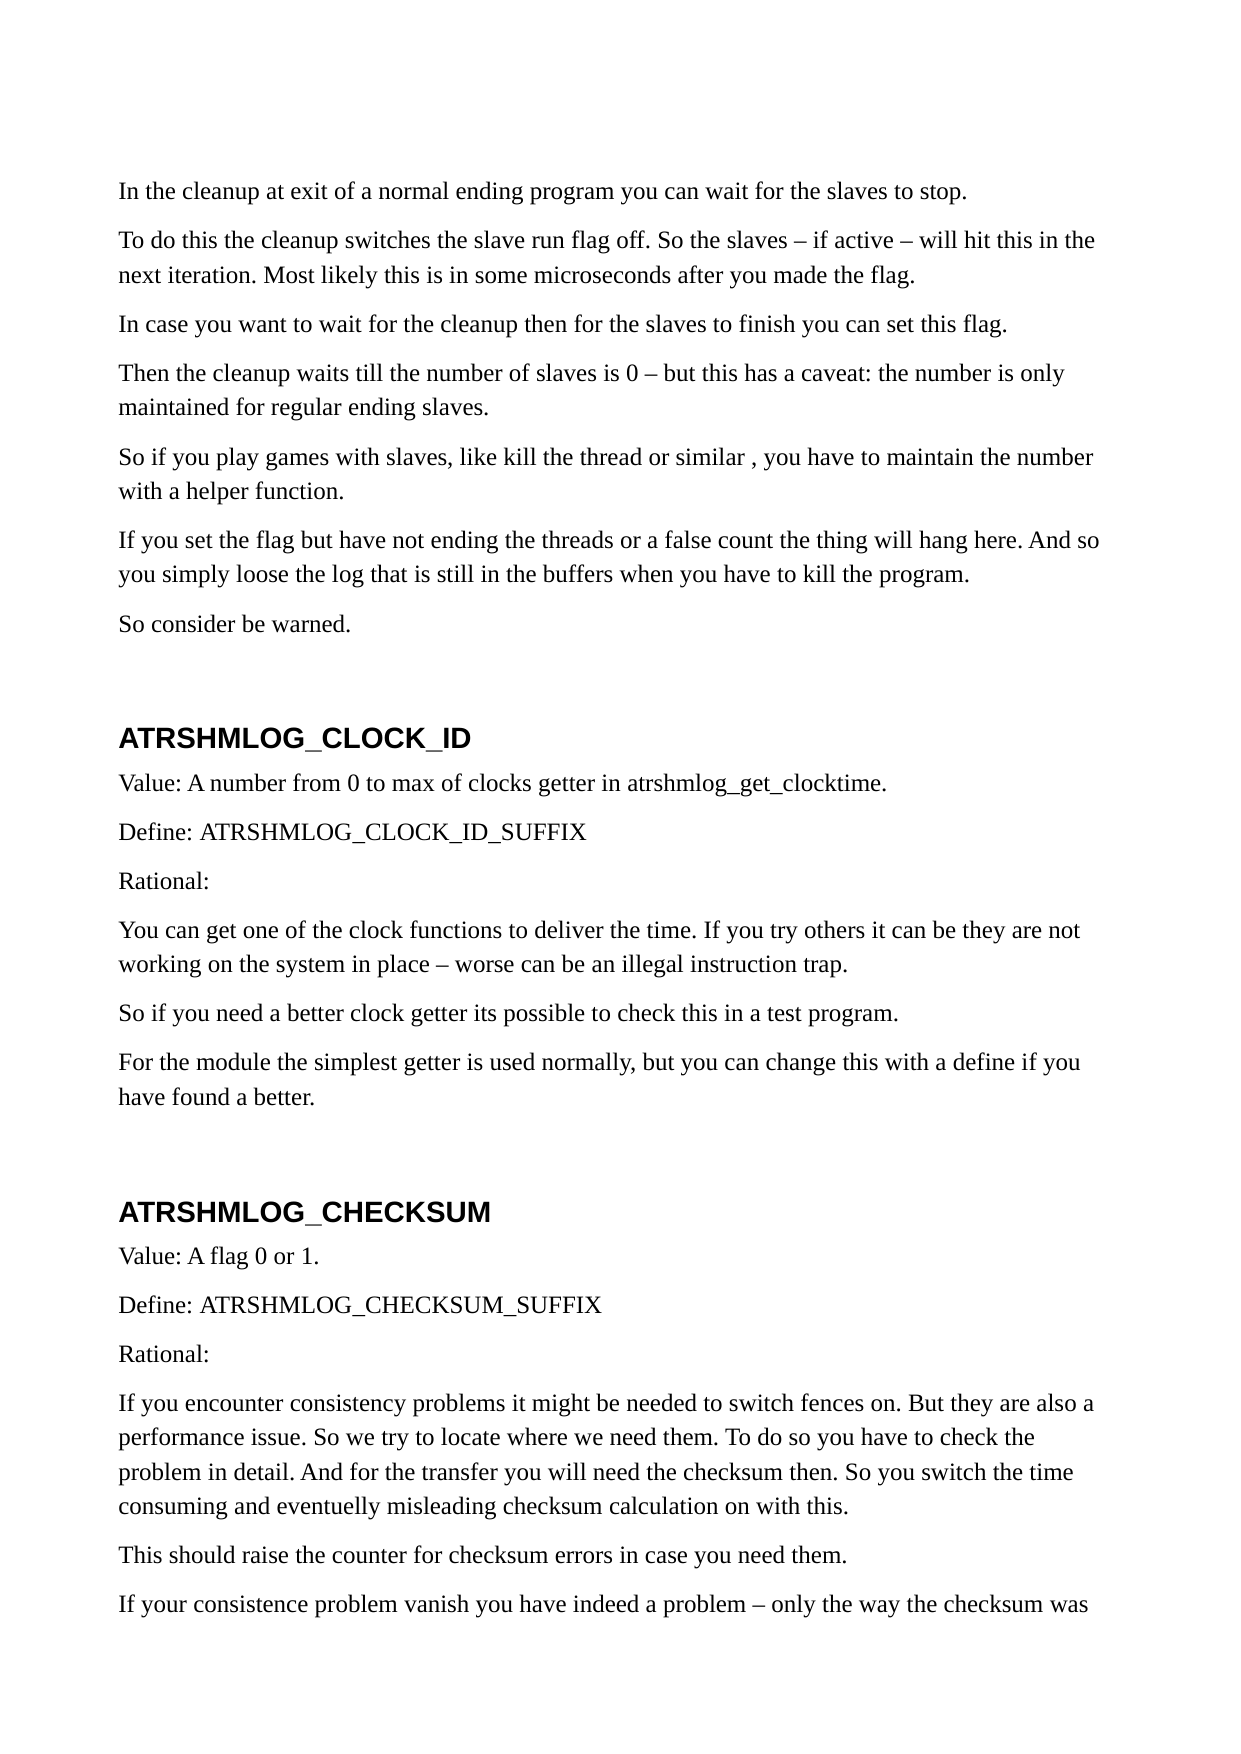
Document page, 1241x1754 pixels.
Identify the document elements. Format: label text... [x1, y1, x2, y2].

text So if you play games with slaves, like kill the thread or similar , you have to maintain the number with a helper function. [118, 442, 1122, 505]
text In case you want to wait for the cleanup then for the slaves to finish you can set this flag. [118, 309, 1122, 338]
text Define: ATRSHMLOG_CLOCK_ID_SUFFIX [118, 817, 1122, 845]
text In the cleanup at exit of a normal ending program you can wait for the slaves to stop. [118, 176, 1122, 205]
text For the module the simplest getter is used normally, but you can change this with a define if you have found a better. [118, 1047, 1122, 1111]
text Value: A flag 0 or 1. [118, 1241, 1122, 1269]
subtitle ATRSHMLOG_CHECKSUM [118, 1194, 1122, 1228]
text To do this the cleanup switches the slave run flag off. So the slaves – if active – will hit this in the next iteration. Most likely this is in some microseconds after you made the flag. [118, 225, 1122, 289]
text This should raise the counter for checksum errors in case you need them. [118, 1541, 1122, 1569]
text Value: A number from 0 to max of clocks getter in atrshmlog_get_clocktime. [118, 768, 1122, 796]
text Then the cleanup waits till the number of slaves is 0 – but this has a caveat: the number is only maintained for regular ending slaves. [118, 358, 1122, 421]
text So if you need a better clock getter its possible to check this in a test program. [118, 998, 1122, 1027]
text You can get one of the clock functions to deliver the time. If you try others it can be they are not working on the system in place – worse can be an illegal instruction trap. [118, 915, 1122, 978]
text Rational: [118, 866, 1122, 894]
subtitle ATRSHMLOG_CLOCK_ID [118, 721, 1122, 755]
text Rational: [118, 1339, 1122, 1368]
text If you set the flag but have not ending the threads or a false count the thing will hang here. And so you simply loose the log that is still in the buffers when you have to kill the program. [118, 525, 1122, 588]
text If your consistence problem vanish you have indeed a problem – only the way the checksum was [118, 1589, 1122, 1618]
text If you encounter consistency problems it might be needed to switch fences on. But they are also a performance issue. So we try to locate where we need them. To do so you have to check the problem in detail. And for the transfer you will need the checksum then. So you switch the time consuming and eventuelly misleading checksum calculation on with this. [118, 1388, 1122, 1520]
text So consider be warned. [118, 609, 1122, 637]
text Define: ATRSHMLOG_CHECKSUM_SUFFIX [118, 1290, 1122, 1319]
